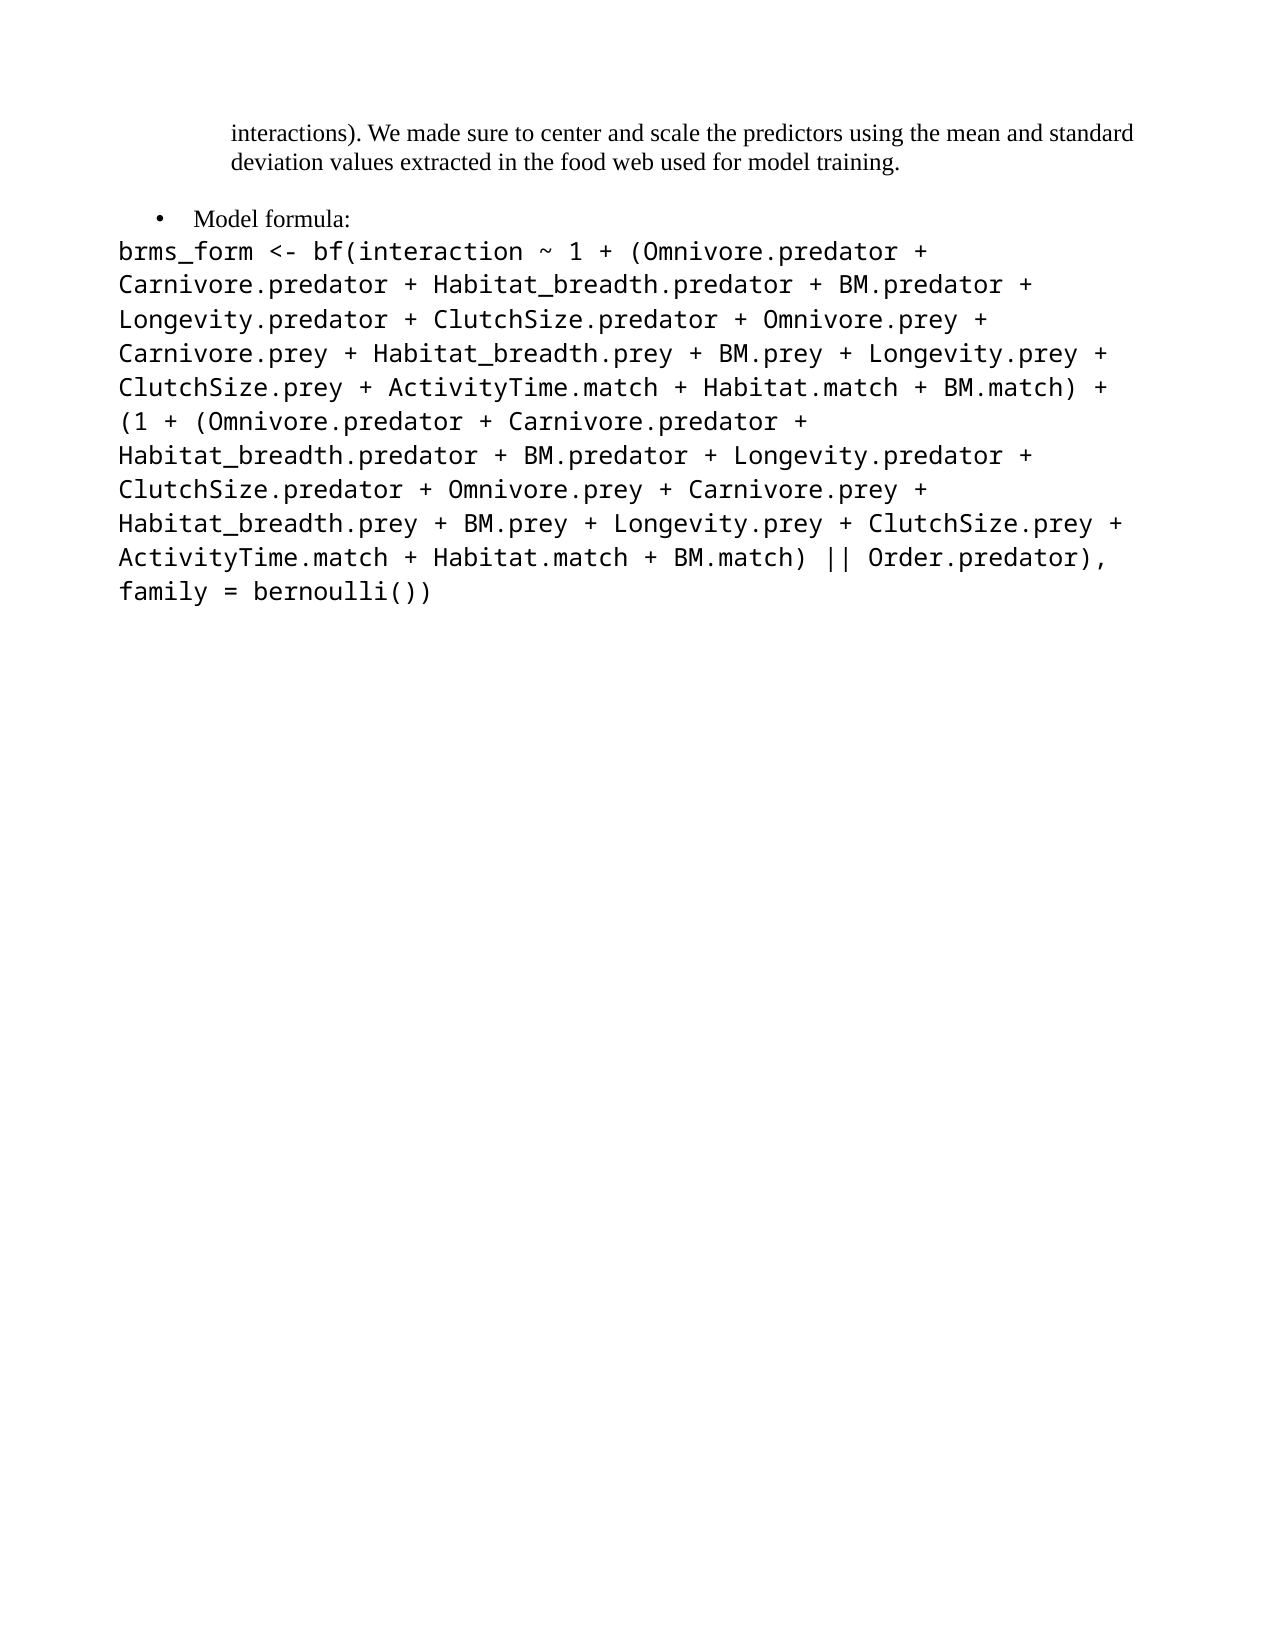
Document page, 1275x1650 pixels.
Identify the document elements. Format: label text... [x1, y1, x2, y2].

list interactions). We made sure to center and scale the predictors using the mean and standard deviation values extracted in the food web used for model training. [193, 118, 1157, 176]
text brms_form <- bf(interaction ~ 1 + (Omnivore.predator + Carnivore.predator + Habitat_breadth.predator + BM.predator + Longevity.predator + ClutchSize.predator + Omnivore.prey + Carnivore.prey + Habitat_breadth.prey + BM.prey + Longevity.prey + ClutchSize.prey + ActivityTime.match + Habitat.match + BM.match) + (1 + (Omnivore.predator + Carnivore.predator + Habitat_breadth.predator + BM.predator + Longevity.predator + ClutchSize.predator + Omnivore.prey + Carnivore.prey + Habitat_breadth.prey + BM.prey + Longevity.prey + ClutchSize.prey + ActivityTime.match + Habitat.match + BM.match) || Order.predator), family = bernoulli()) [118, 233, 1157, 608]
list Model formula: [156, 204, 1157, 233]
